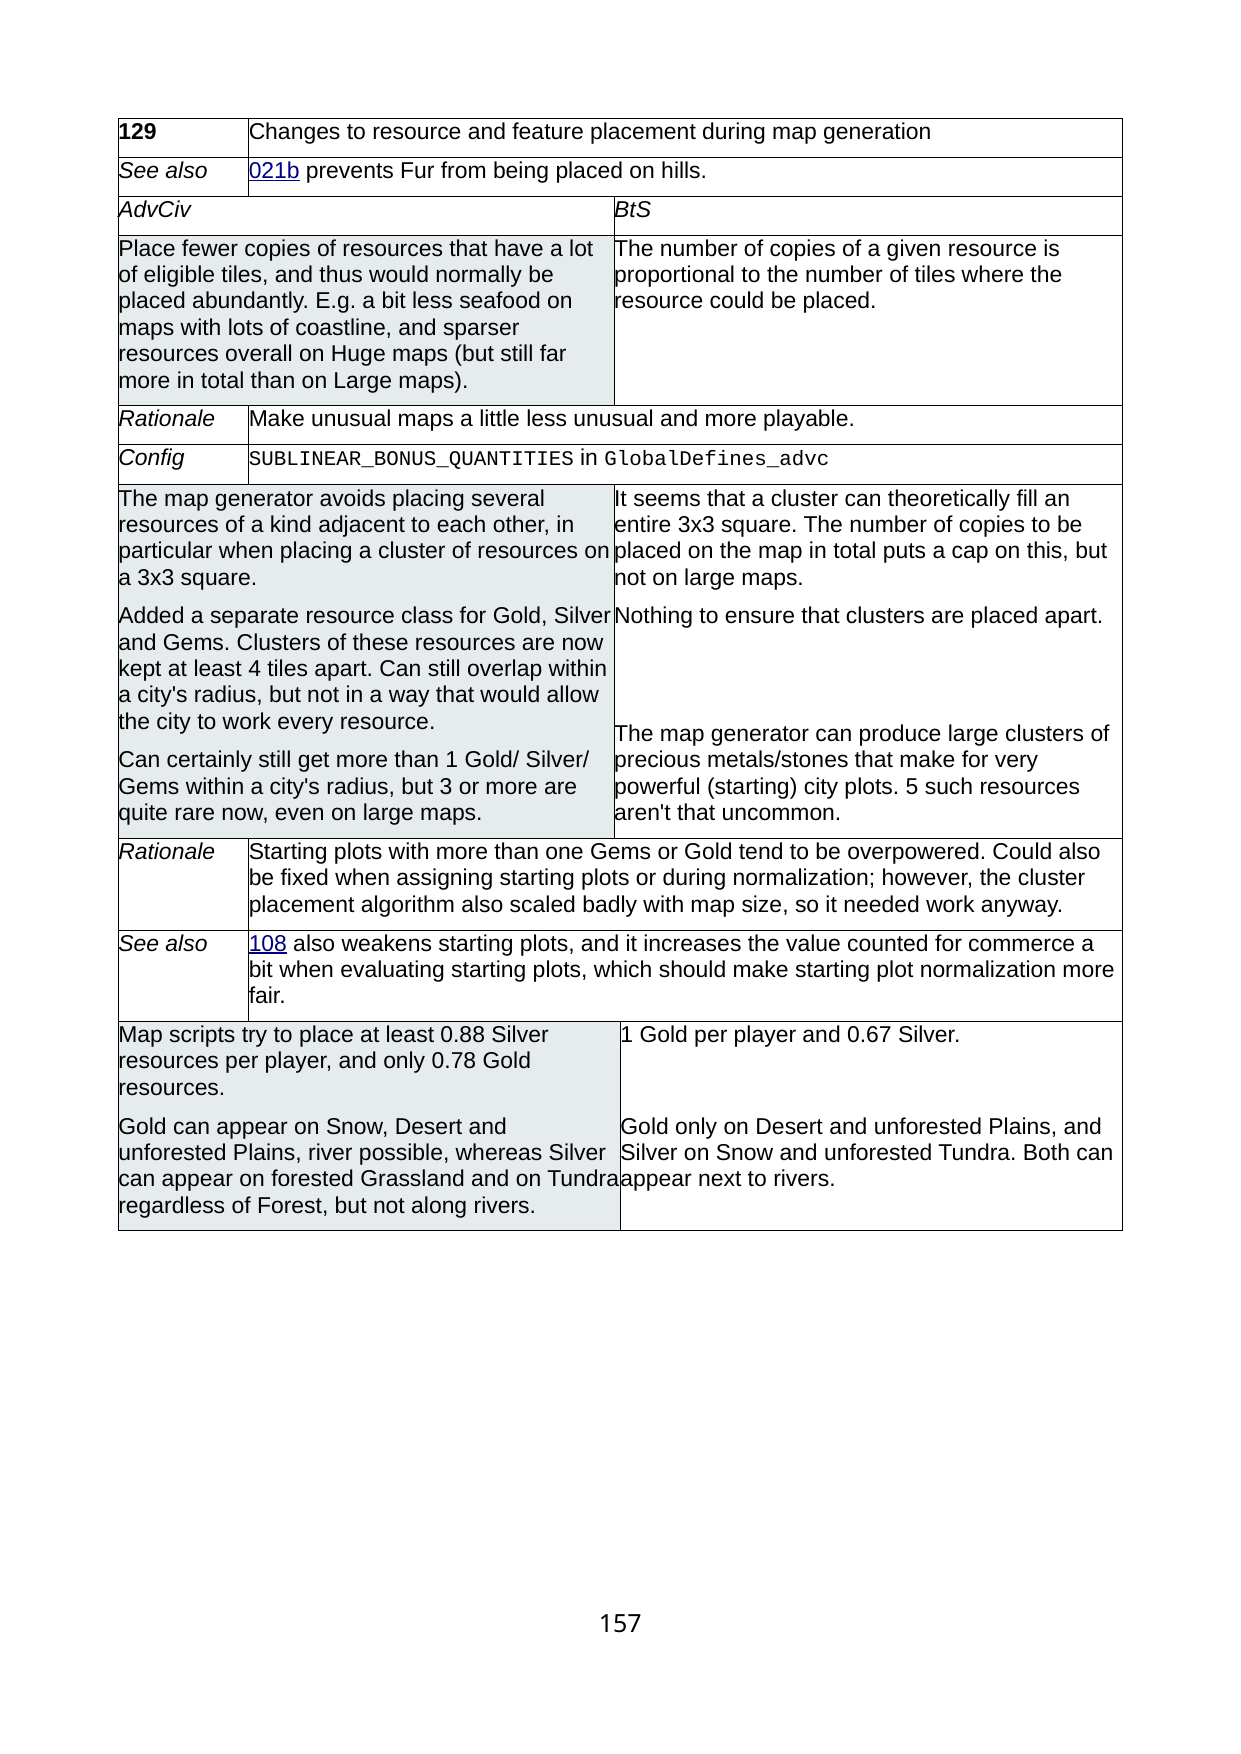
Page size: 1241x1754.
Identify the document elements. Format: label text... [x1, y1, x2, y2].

table_cell Rationale [119, 406, 248, 444]
table_cell See also [119, 931, 248, 1021]
table_header Changes to resource and feature placement during map generation [249, 119, 1122, 157]
table_cell See also [119, 158, 248, 196]
table_cell The number of copies of a given resource is proportional to the number of tiles where the resource could be placed. [615, 236, 1122, 405]
table_cell Starting plots with more than one Gems or Gold tend to be overpowered. Could also be fixed when assigning starting plots or during normalization; however, the cluster placement algorithm also scaled badly with map size, so it needed work anyway. [249, 839, 1122, 929]
table_cell Make unusual maps a little less unusual and more playable. [249, 406, 1122, 444]
table_cell 108 also weakens starting plots, and it increases the value counted for commerce a bit when evaluating starting plots, which should make starting plot normalization more fair. [249, 931, 1122, 1021]
table_cell BtS [615, 197, 1122, 235]
table_cell It seems that a cluster can theoretically fill an entire 3x3 square. The number of copies to be placed on the map in total puts a cap on this, but not on large maps. Nothing to ensure that clusters are placed apart. The map generator can produce large clusters of precious metals/stones that make for very powerful (starting) city plots. 5 such resources aren't that uncommon. [615, 485, 1122, 838]
table_cell SUBLINEAR_BONUS_QUANTITIES in GlobalDefines_advc [249, 445, 1122, 484]
table_cell Place fewer copies of resources that have a lot of eligible tiles, and thus would normally be placed abundantly. E.g. a bit less seafood on maps with lots of coastline, and sparser resources overall on Huge maps (but still far more in total than on Large maps). [119, 236, 614, 405]
table_cell The map generator avoids placing several resources of a kind adjacent to each other, in particular when placing a cluster of resources on a 3x3 square. Added a separate resource class for Gold, Silver and Gems. Clusters of these resources are now kept at least 4 tiles apart. Can still overlap within a city's radius, but not in a way that would allow the city to work every resource. Can certainly still get more than 1 Gold/ Silver/ Gems within a city's radius, but 3 or more are quite rare now, even on large maps. [119, 485, 614, 838]
table_cell Config [119, 445, 248, 484]
table_cell 1 Gold per player and 0.67 Silver. Gold only on Desert and unforested Plains, and Silver on Snow and unforested Tundra. Both can appear next to rivers. [621, 1022, 1122, 1230]
table_cell Rationale [119, 839, 248, 929]
table_cell 021b prevents Fur from being placed on hills. [249, 158, 1122, 196]
table_cell Map scripts try to place at least 0.88 Silver resources per player, and only 0.78 Gold resources. Gold can appear on Snow, Desert and unforested Plains, river possible, whereas Silver can appear on forested Grassland and on Tundra regardless of Forest, but not along rivers. [119, 1022, 620, 1230]
table_header 129 [119, 119, 248, 157]
table_cell AdvCiv [119, 197, 614, 235]
